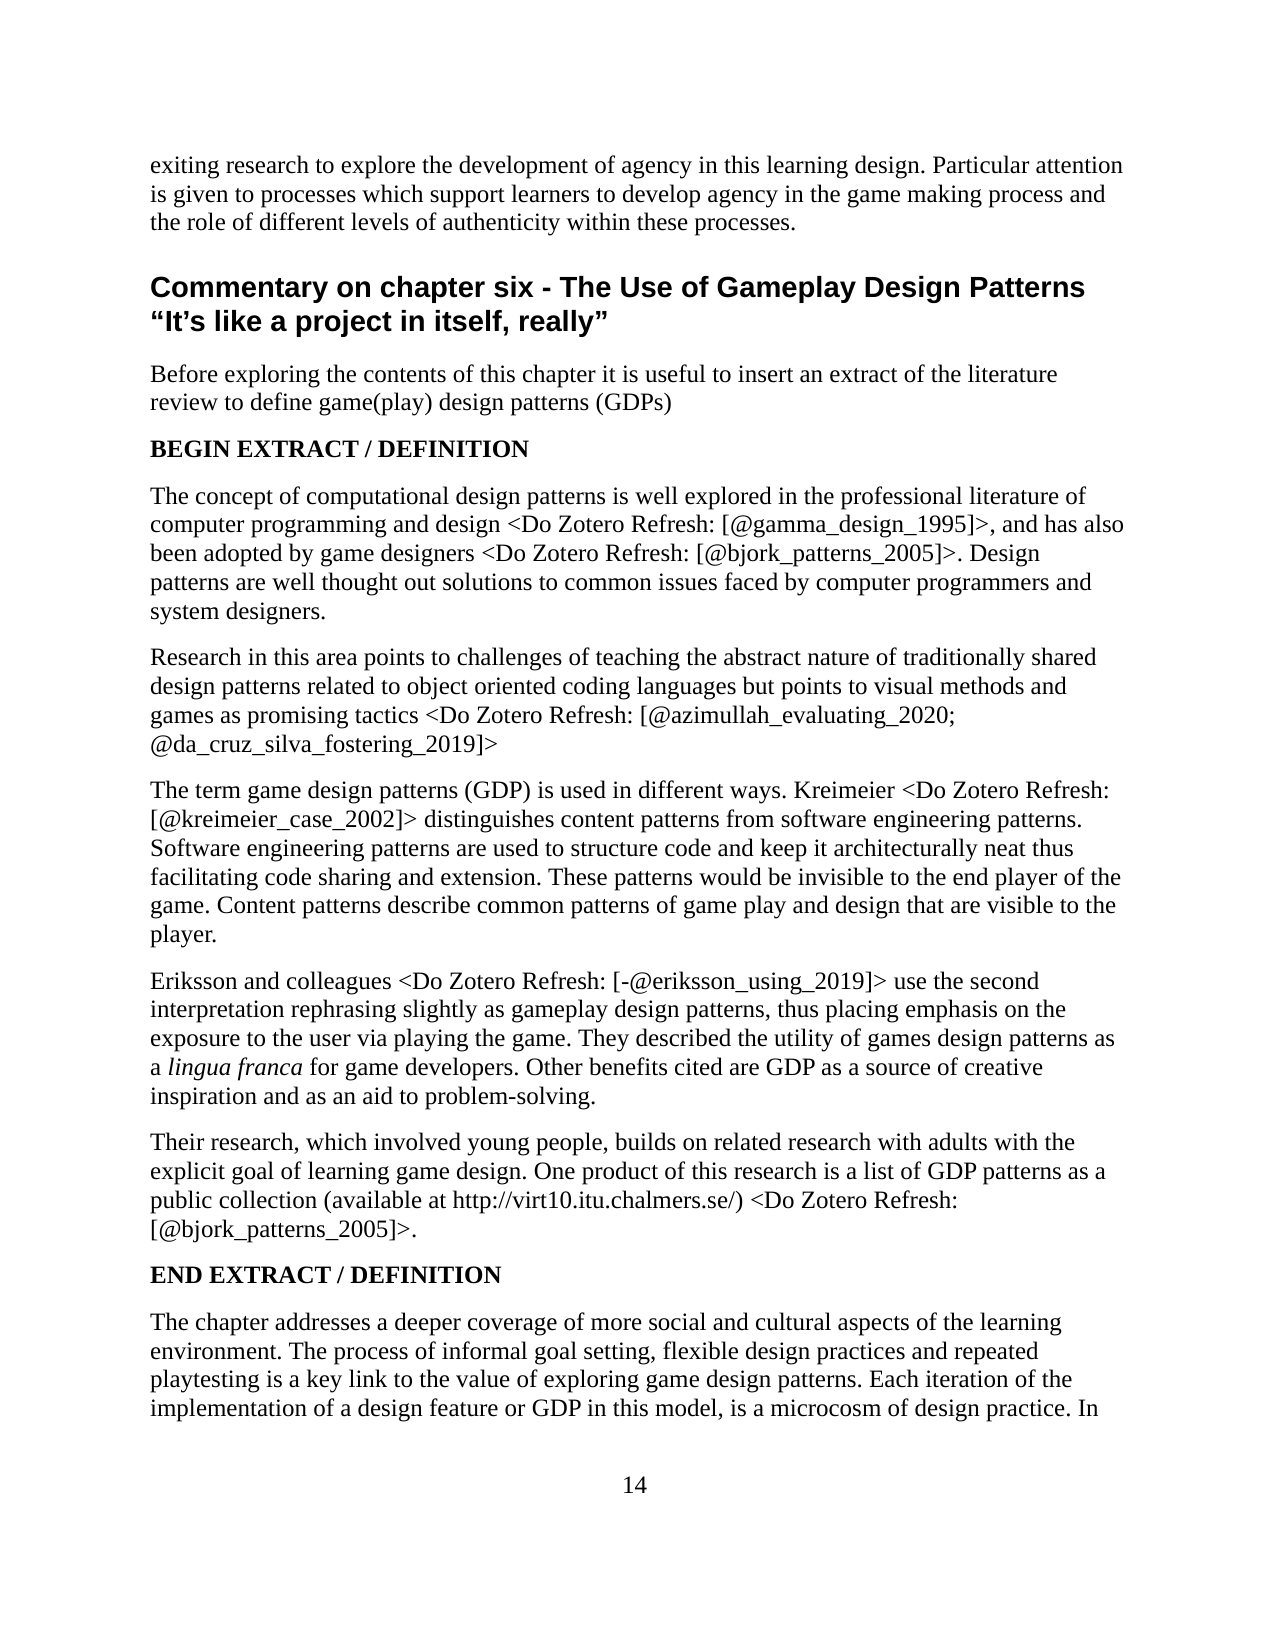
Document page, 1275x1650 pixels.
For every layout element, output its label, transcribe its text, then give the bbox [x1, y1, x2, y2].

text The chapter addresses a deeper coverage of more social and cultural aspects of the learning environment. The process of informal goal setting, flexible design practices and repeated playtesting is a key link to the value of exploring game design patterns. Each iteration of the implementation of a design feature or GDP in this model, is a microcosm of design practice. In [150, 1307, 1125, 1422]
text Before exploring the contents of this chapter it is useful to insert an extract of the literature review to define game(play) design patterns (GDPs) [150, 359, 1125, 416]
text Eriksson and colleagues <Do Zotero Refresh: [-@eriksson_using_2019]> use the second interpretation rephrasing slightly as gameplay design patterns, thus placing emphasis on the exposure to the user via playing the game. They described the utility of games design patterns as a lingua franca for game developers. Other benefits cited are GDP as a source of creative inspiration and as an aid to problem-solving. [150, 966, 1125, 1109]
text END EXTRACT / DEFINITION [150, 1260, 1125, 1289]
text exiting research to explore the development of agency in this learning design. Particular attention is given to processes which support learners to develop agency in the game making process and the role of different levels of authenticity within these processes. [150, 150, 1125, 236]
text BEGIN EXTRACT / DEFINITION [150, 434, 1125, 463]
text The term game design patterns (GDP) is used in different ways. Kreimeier <Do Zotero Refresh: [@kreimeier_case_2002]> distinguishes content patterns from software engineering patterns. Software engineering patterns are used to structure code and keep it architecturally neat thus facilitating code sharing and extension. These patterns would be invisible to the end player of the game. Content patterns describe common patterns of game play and design that are visible to the player. [150, 775, 1125, 948]
text The concept of computational design patterns is well explored in the professional literature of computer programming and design <Do Zotero Refresh: [@gamma_design_1995]>, and has also been adopted by game designers <Do Zotero Refresh: [@bjork_patterns_2005]>. Design patterns are well thought out solutions to common issues faced by computer programmers and system designers. [150, 481, 1125, 624]
text Research in this area points to challenges of teaching the abstract nature of traditionally shared design patterns related to object oriented coding languages but points to visual methods and games as promising tactics <Do Zotero Refresh: [@azimullah_evaluating_2020; @da_cruz_silva_fostering_2019]> [150, 642, 1125, 757]
subtitle Commentary on chapter six - The Use of Gameplay Design Patterns “It’s like a project in itself, really” [150, 270, 1125, 337]
text Their research, which involved young people, builds on related research with adults with the explicit goal of learning game design. One product of this research is a list of GDP patterns as a public collection (available at http://virt10.itu.chalmers.se/) <Do Zotero Refresh: [@bjork_patterns_2005]>. [150, 1127, 1125, 1242]
